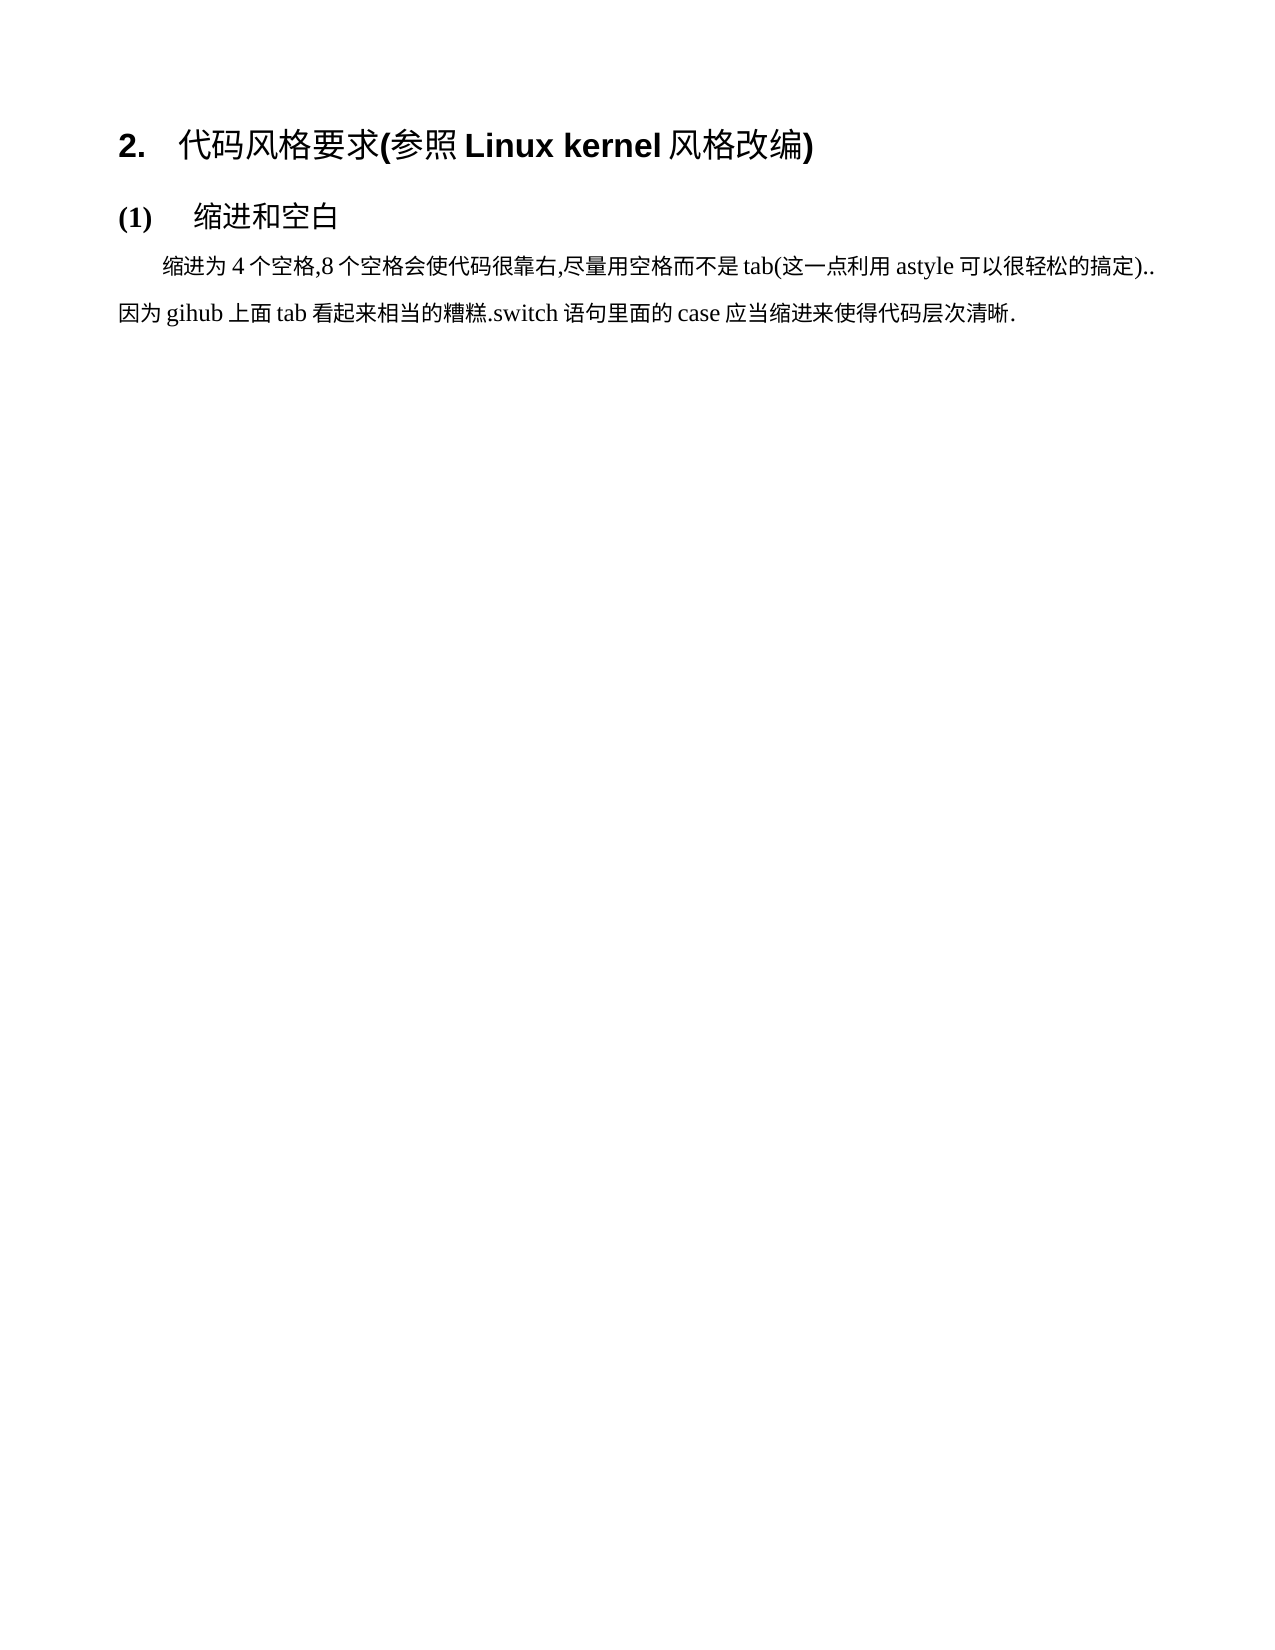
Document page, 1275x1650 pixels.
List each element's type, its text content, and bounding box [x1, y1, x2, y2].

subtitle 缩进和空白 [118, 194, 1157, 236]
subtitle 代码风格要求(参照Linux kernel风格改编) [118, 118, 1157, 167]
text 缩进为4个空格,8个空格会使代码很靠右,尽量用空格而不是tab(这一点利用astyle可以很轻松的搞定)..因为gihub上面tab看起来相当的糟糕.switch语句里面的case应当缩进来使得代码层次清晰. [118, 249, 1157, 328]
